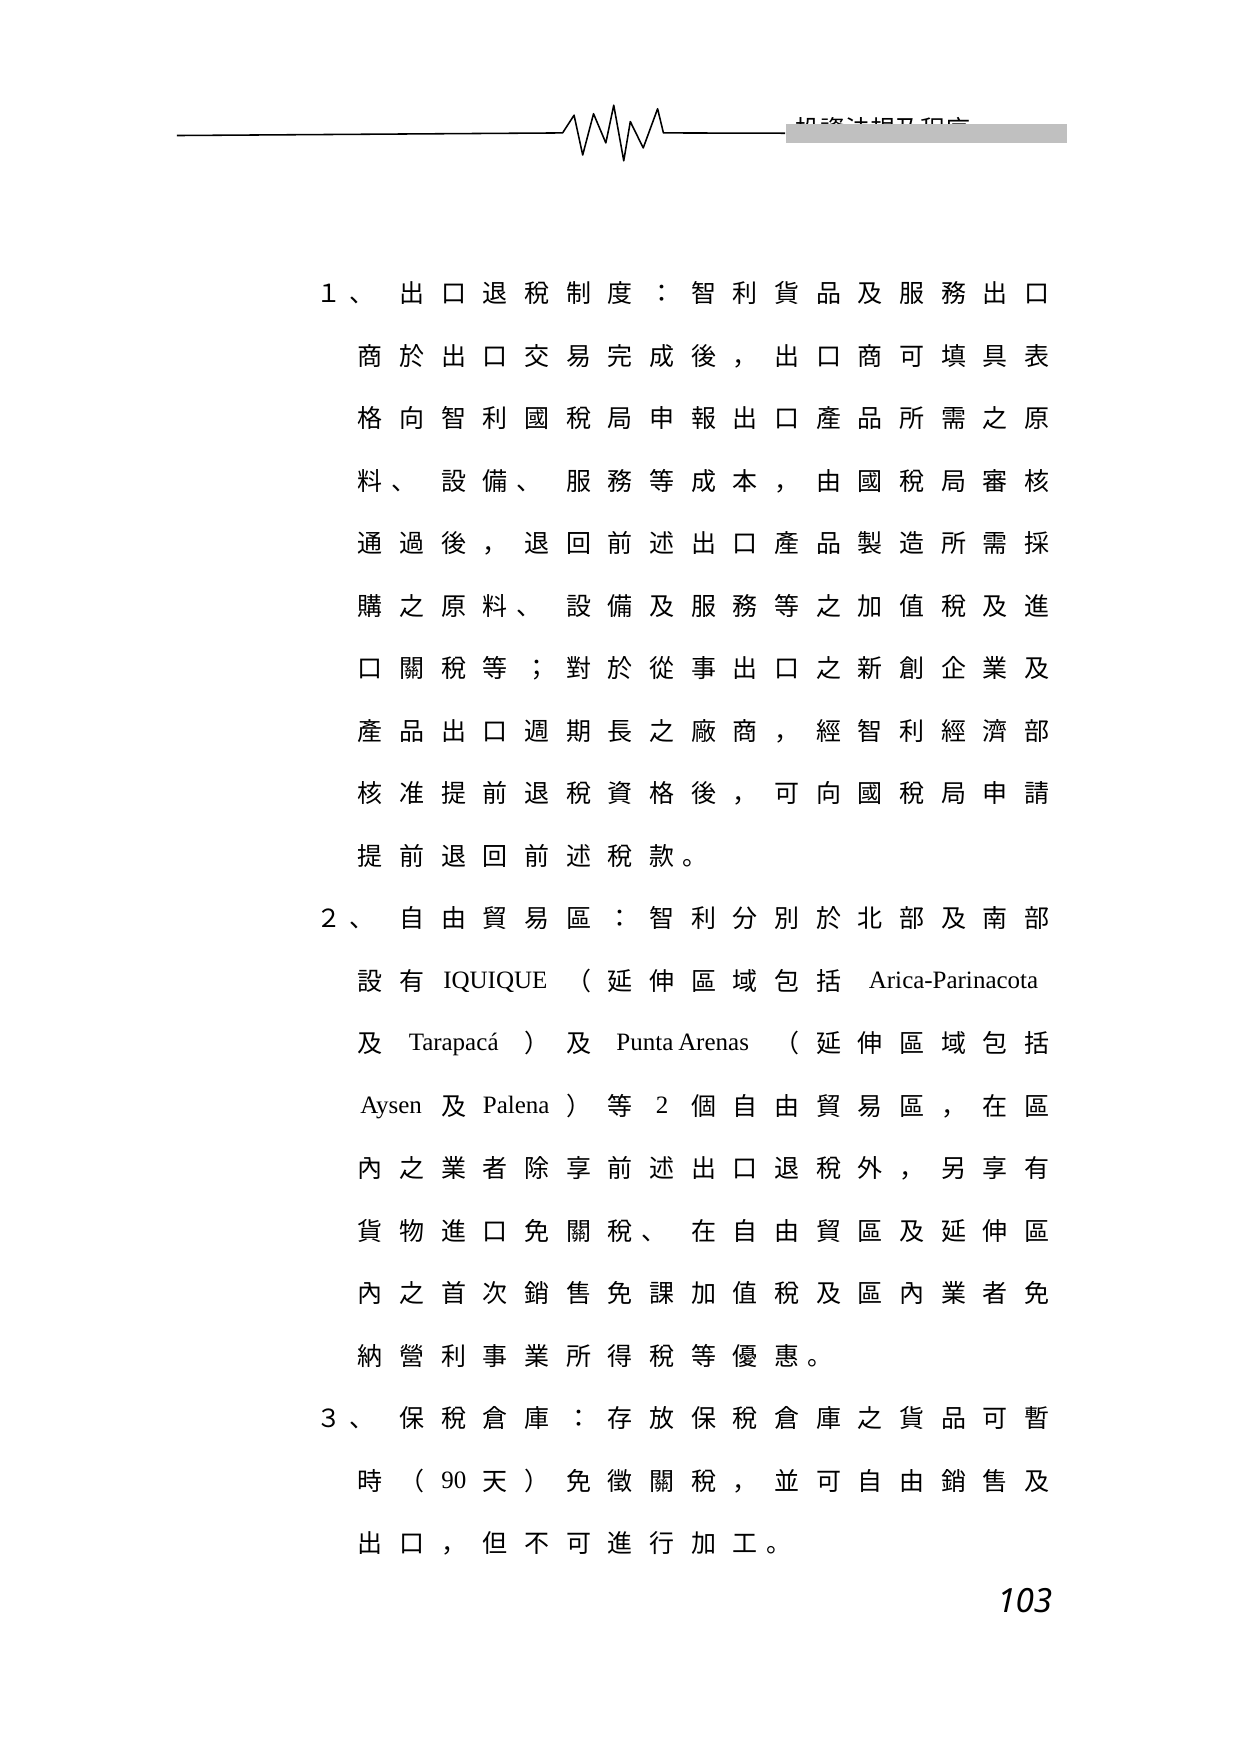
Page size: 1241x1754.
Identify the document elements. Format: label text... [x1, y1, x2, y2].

text ２、自由貿易區：智利分別於北部及南部設有IQUIQUE（延伸區域包括Arica-Parinacota及Tarapacá）及Punta Arenas（延伸區域包括Aysen及Palena）等2個自由貿易區，在區內之業者除享前述出口退稅外，另享有貨物進口免關稅、在自由貿區及延伸區內之首次銷售免課加值稅及區內業者免納營利事業所得稅等優惠。 [281, 875, 1058, 1375]
text ３、保稅倉庫：存放保稅倉庫之貨品可暫時（90天）免徵關稅，並可自由銷售及出口，但不可進行加工。 [281, 1375, 1058, 1563]
text １、出口退稅制度：智利貨品及服務出口商於出口交易完成後，出口商可填具表格向智利國稅局申報出口產品所需之原料、設備、服務等成本，由國稅局審核通過後，退回前述出口產品製造所需採購之原料、設備及服務等之加值稅及進口關稅等；對於從事出口之新創企業及產品出口週期長之廠商，經智利經濟部核准提前退稅資格後，可向國稅局申請提前退回前述稅款。 [281, 250, 1058, 875]
